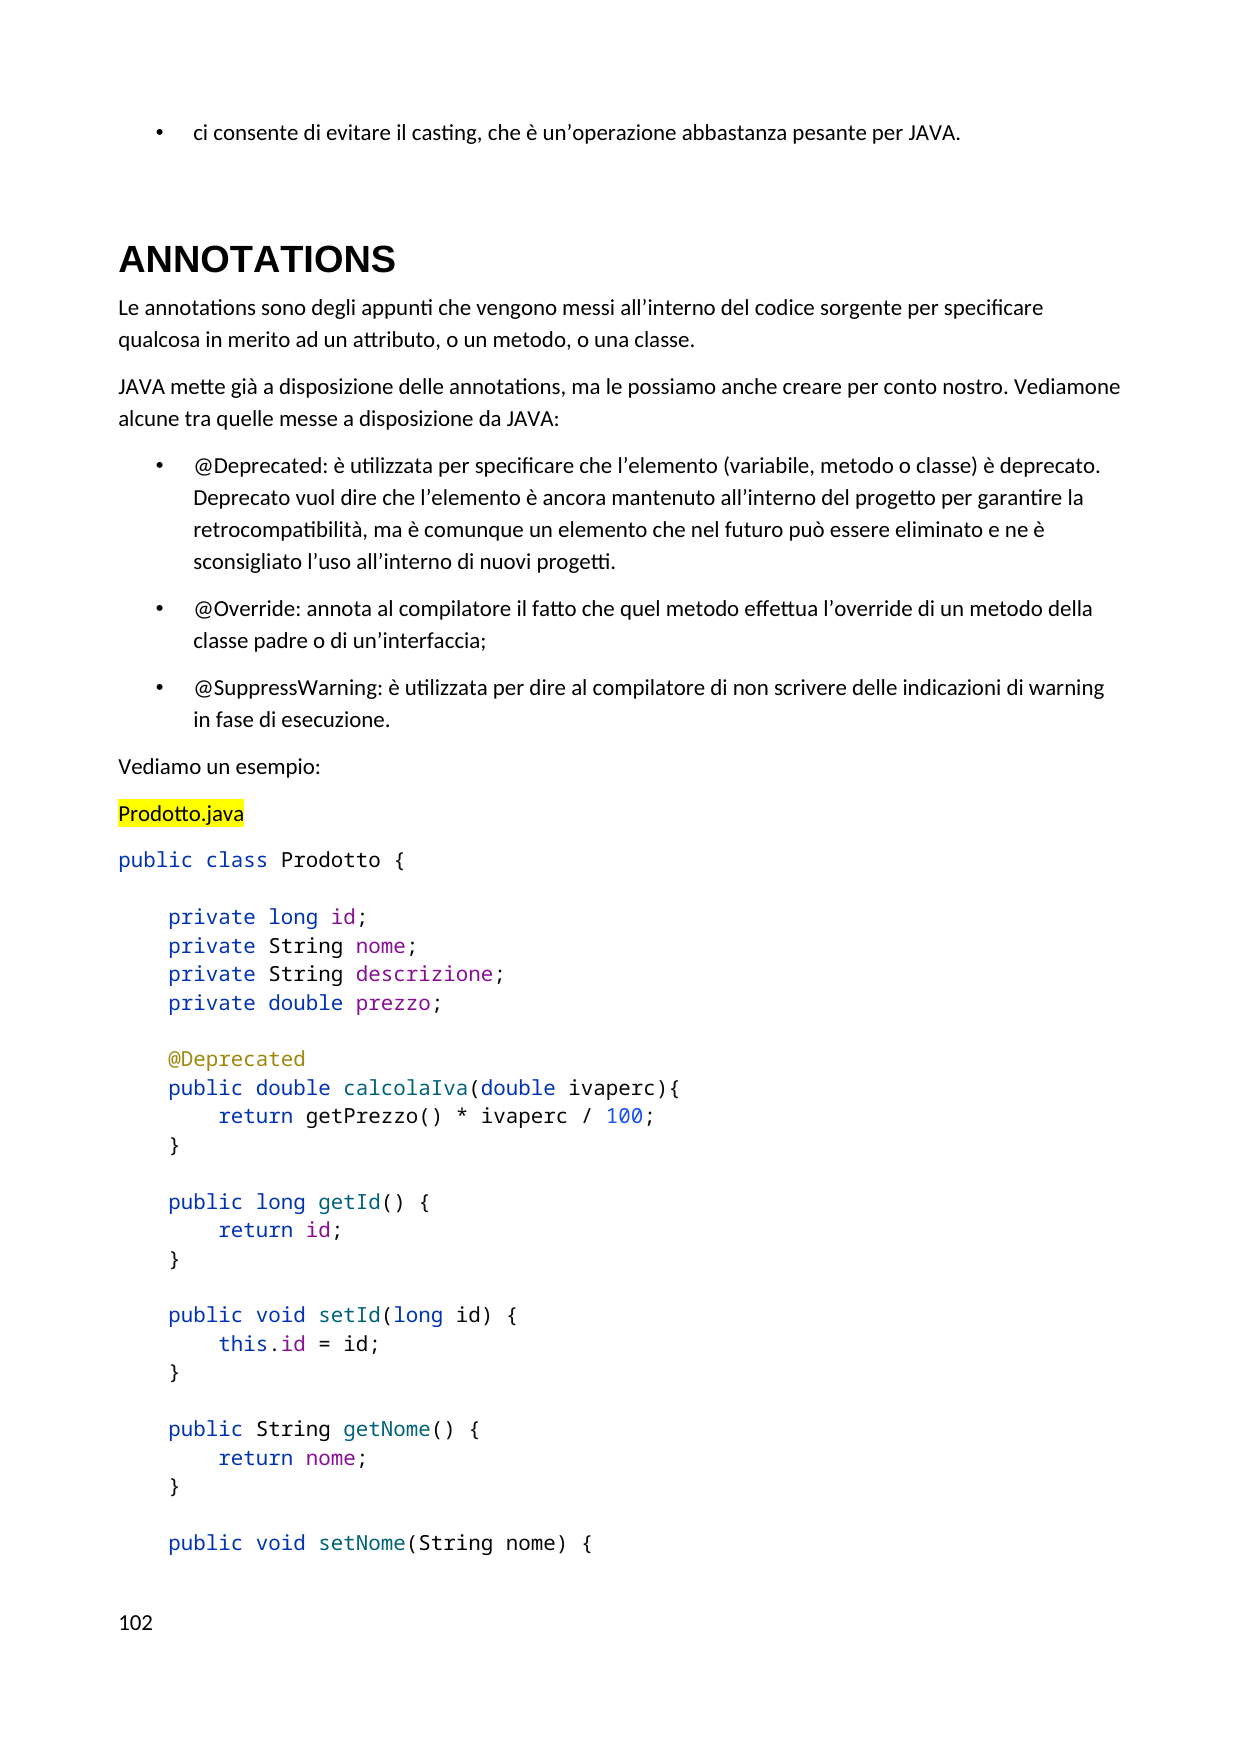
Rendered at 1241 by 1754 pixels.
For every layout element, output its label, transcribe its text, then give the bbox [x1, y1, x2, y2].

text public class Prodotto { private long id; private String nome; private String descrizione; private double prezzo; @Deprecated public double calcolaIva(double ivaperc){ return getPrezzo() * ivaperc / 100; } public long getId() { return id; } public void setId(long id) { this.id = id; } public String getNome() { return nome; } public void setNome(String nome) { [118, 846, 1122, 1556]
text JAVA mette già a disposizione delle annotations, ma le possiamo anche creare per conto nostro. Vediamone alcune tra quelle messe a disposizione da JAVA: [118, 372, 1122, 432]
list @Deprecated: è utilizzata per specificare che l’elemento (variabile, metodo o classe) è deprecato. Deprecato vuol dire che l’elemento è ancora mantenuto all’interno del progetto per garantire la retrocompatibilità, ma è comunque un elemento che nel futuro può essere eliminato e ne è sconsigliato l’uso all’interno di nuovi progetti. [156, 451, 1122, 575]
text Vediamo un esempio: [118, 752, 1122, 780]
list ci consente di evitare il casting, che è un’operazione abbastanza pesante per JAVA. [156, 118, 1122, 146]
list @SuppressWarning: è utilizzata per dire al compilatore di non scrivere delle indicazioni di warning in fase di esecuzione. [156, 673, 1122, 733]
list @Override: annota al compilatore il fatto che quel metodo effettua l’override di un metodo della classe padre o di un’interfaccia; [156, 594, 1122, 654]
text Le annotations sono degli appunti che vengono messi all’interno del codice sorgente per specificare qualcosa in merito ad un attributo, o un metodo, o una classe. [118, 293, 1122, 353]
subtitle ANNOTATIONS [118, 237, 1122, 280]
text Prodotto.java [118, 799, 1122, 827]
